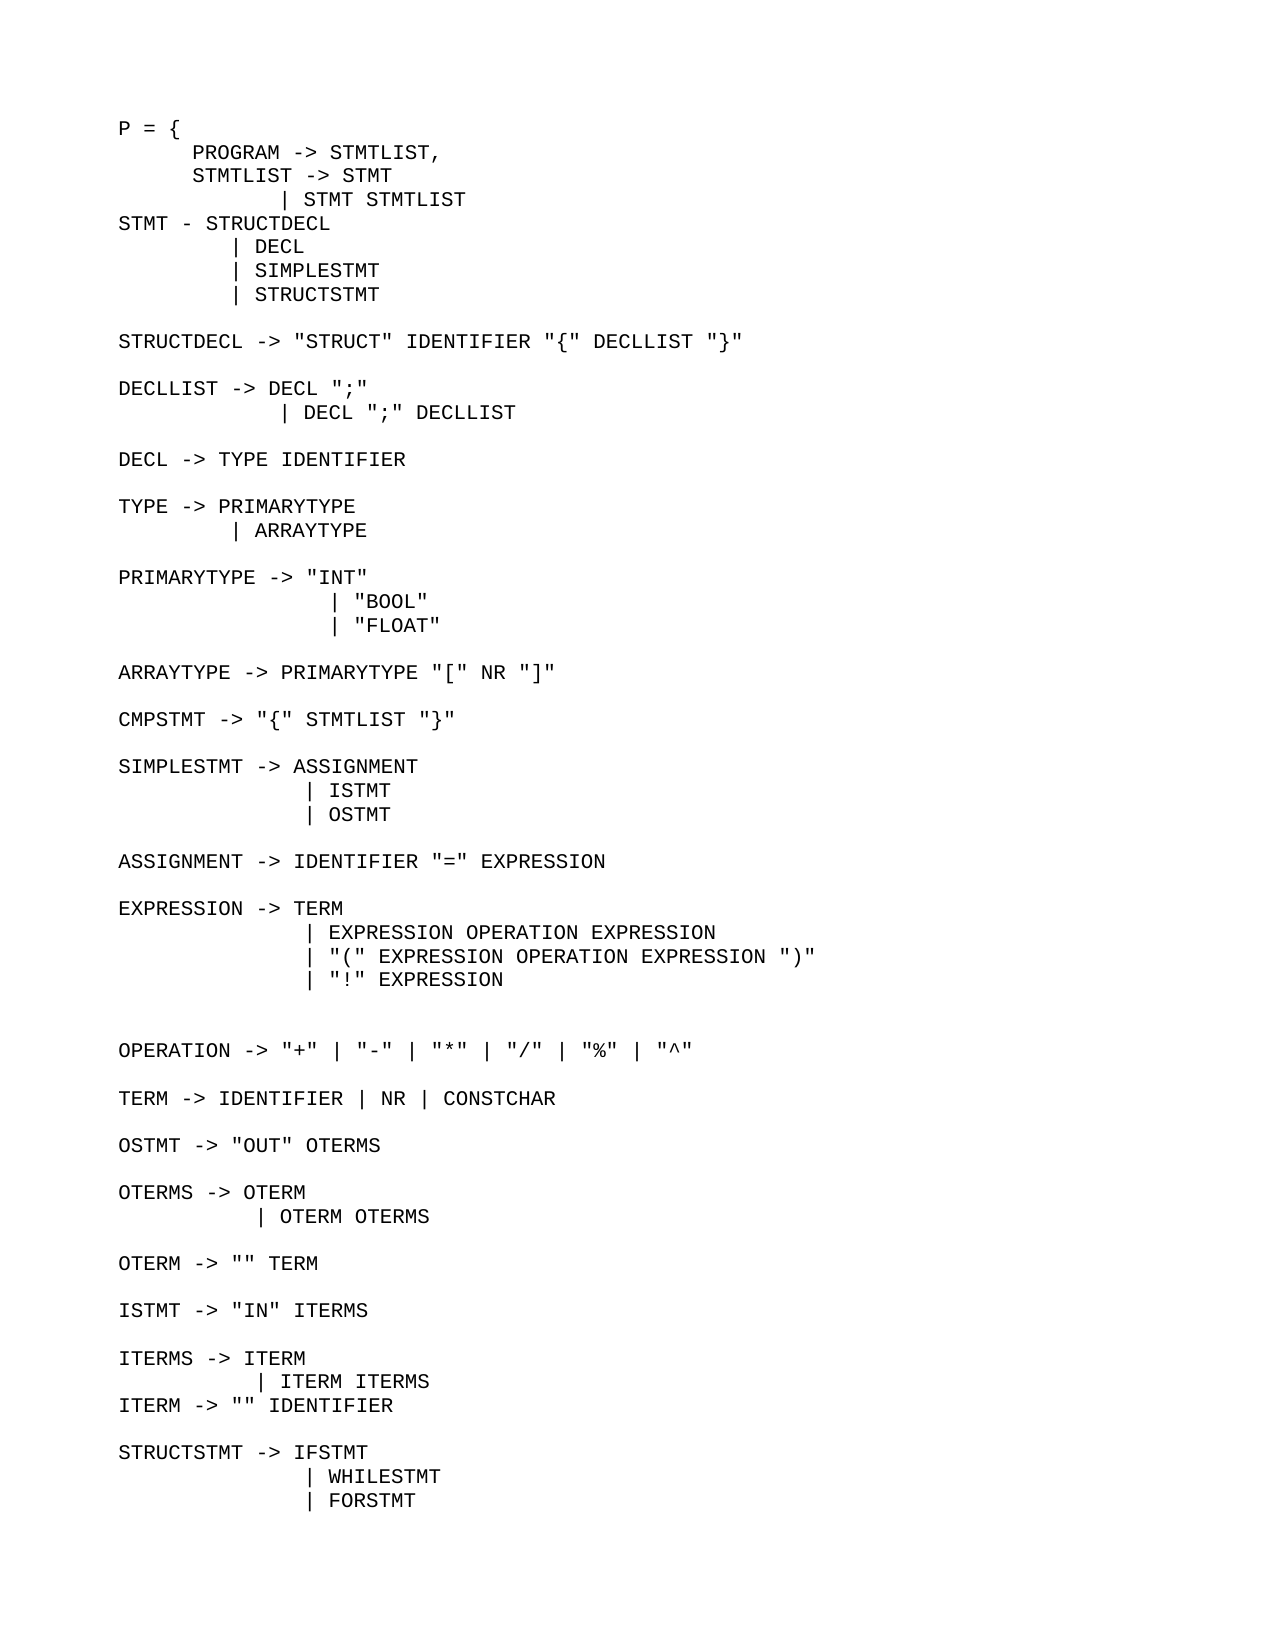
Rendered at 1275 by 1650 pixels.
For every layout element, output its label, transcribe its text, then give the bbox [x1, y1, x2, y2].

text STMTLIST -> STMT [118, 165, 1157, 189]
text | "BOOL" [118, 591, 1157, 615]
text | WHILESTMT [118, 1466, 1157, 1489]
text | STRUCTSTMT [118, 284, 1157, 307]
text STRUCTDECL -> "STRUCT" IDENTIFIER "{" DECLLIST "}" [118, 331, 1157, 354]
text | ARRAYTYPE [118, 520, 1157, 544]
text STMT - STRUCTDECL [118, 213, 1157, 236]
text OTERMS -> OTERM [118, 1182, 1157, 1206]
text | FORSTMT [118, 1489, 1157, 1513]
text ASSIGNMENT -> IDENTIFIER "=" EXPRESSION [118, 851, 1157, 875]
text STRUCTSTMT -> IFSTMT [118, 1442, 1157, 1466]
text EXPRESSION -> TERM [118, 898, 1157, 922]
text ISTMT -> "IN" ITERMS [118, 1300, 1157, 1324]
text OPERATION -> "+" | "-" | "*" | "/" | "%" | "^" [118, 1040, 1157, 1064]
text | "(" EXPRESSION OPERATION EXPRESSION ")" [118, 946, 1157, 969]
text SIMPLESTMT -> ASSIGNMENT [118, 757, 1157, 780]
text P = { [118, 118, 1157, 142]
text ITERM -> "" IDENTIFIER [118, 1395, 1157, 1419]
text DECL -> TYPE IDENTIFIER [118, 449, 1157, 473]
text ARRAYTYPE -> PRIMARYTYPE "[" NR "]" [118, 662, 1157, 686]
text DECLLIST -> DECL ";" [118, 378, 1157, 402]
text | EXPRESSION OPERATION EXPRESSION [118, 922, 1157, 946]
text TERM -> IDENTIFIER | NR | CONSTCHAR [118, 1088, 1157, 1111]
text OTERM -> "" TERM [118, 1253, 1157, 1277]
text ITERMS -> ITERM [118, 1348, 1157, 1371]
text | DECL ";" DECLLIST [118, 402, 1157, 426]
text PRIMARYTYPE -> "INT" [118, 567, 1157, 591]
text CMPSTMT -> "{" STMTLIST "}" [118, 709, 1157, 733]
text | SIMPLESTMT [118, 260, 1157, 284]
text | ITERM ITERMS [118, 1371, 1157, 1395]
text | STMT STMTLIST [118, 189, 1157, 213]
text | OTERM OTERMS [118, 1206, 1157, 1229]
text | "FLOAT" [118, 615, 1157, 638]
text | ISTMT [118, 780, 1157, 804]
text | DECL [118, 236, 1157, 260]
text OSTMT -> "OUT" OTERMS [118, 1135, 1157, 1158]
text PROGRAM -> STMTLIST, [118, 142, 1157, 165]
text TYPE -> PRIMARYTYPE [118, 496, 1157, 520]
text | OSTMT [118, 804, 1157, 827]
text | "!" EXPRESSION [118, 969, 1157, 993]
